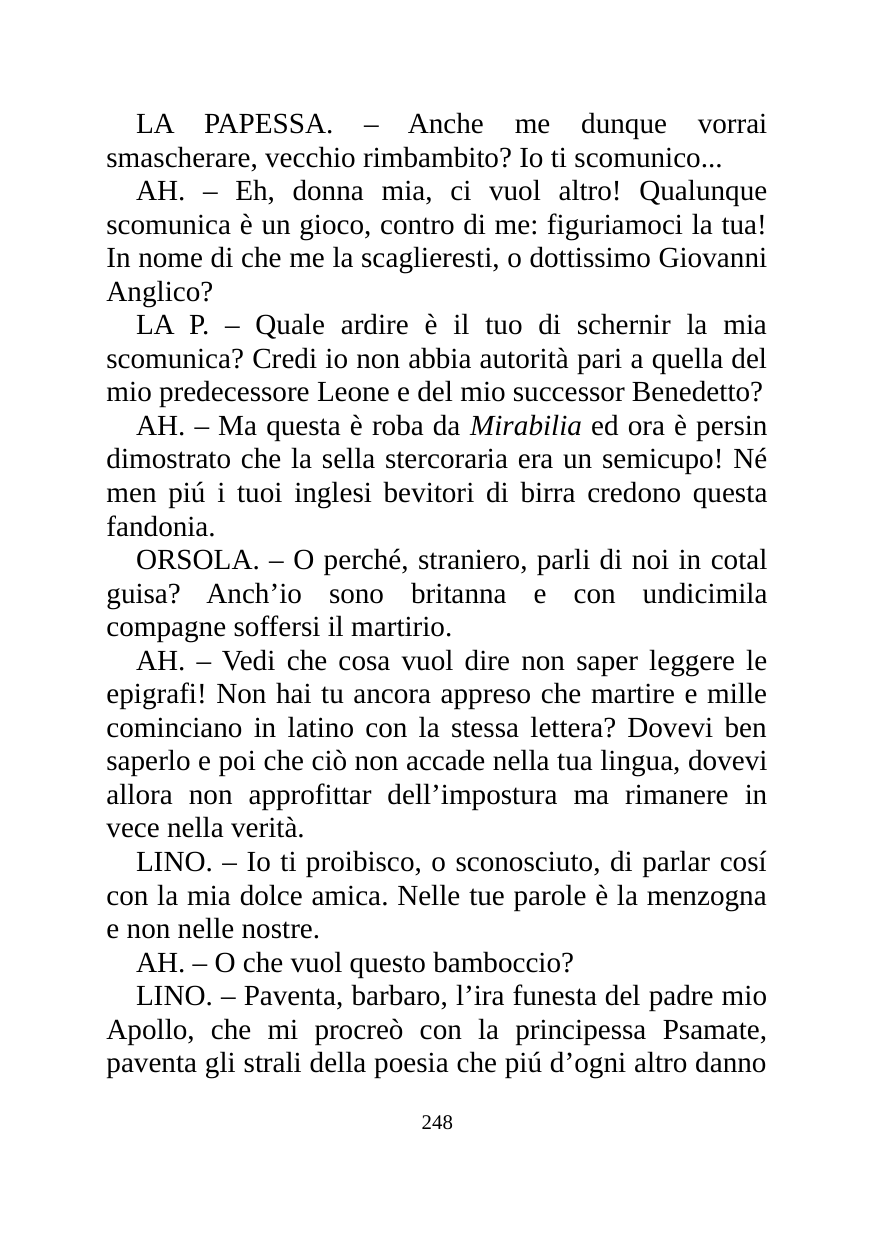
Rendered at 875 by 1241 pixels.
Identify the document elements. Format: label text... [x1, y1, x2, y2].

text ORSOLA. – O perché, straniero, parli di noi in cotal guisa? Anch’io sono britanna e con undicimila compagne soffersi il martirio. [106, 542, 768, 643]
text AH. – Ma questa è roba da Mirabilia ed ora è persin dimostrato che la sella stercoraria era un semicupo! Né men piú i tuoi inglesi bevitori di birra credono questa fandonia. [106, 408, 768, 542]
text AH. – O che vuol questo bamboccio? [106, 945, 768, 978]
text LINO. – Io ti proibisco, o sconosciuto, di parlar cosí con la mia dolce amica. Nelle tue parole è la menzogna e non nelle nostre. [106, 844, 768, 945]
text LINO. – Paventa, barbaro, l’ira funesta del padre mio Apollo, che mi procreò con la principessa Psamate, paventa gli strali della poesia che piú d’ogni altro danno [106, 978, 768, 1079]
text AH. – Vedi che cosa vuol dire non saper leggere le epigrafi! Non hai tu ancora appreso che martire e mille cominciano in latino con la stessa lettera? Dovevi ben saperlo e poi che ciò non accade nella tua lingua, dovevi allora non approfittar dell’impostura ma rimanere in vece nella verità. [106, 643, 768, 844]
text LA P. – Quale ardire è il tuo di schernir la mia scomunica? Credi io non abbia autorità pari a quella del mio predecessore Leone e del mio successor Benedetto? [106, 307, 768, 408]
text LA PAPESSA. – Anche me dunque vorrai smascherare, vecchio rimbambito? Io ti scomunico... [106, 106, 768, 173]
text AH. – Eh, donna mia, ci vuol altro! Qualunque scomunica è un gioco, contro di me: figuriamoci la tua! In nome di che me la scaglieresti, o dottissimo Giovanni Anglico? [106, 173, 768, 307]
